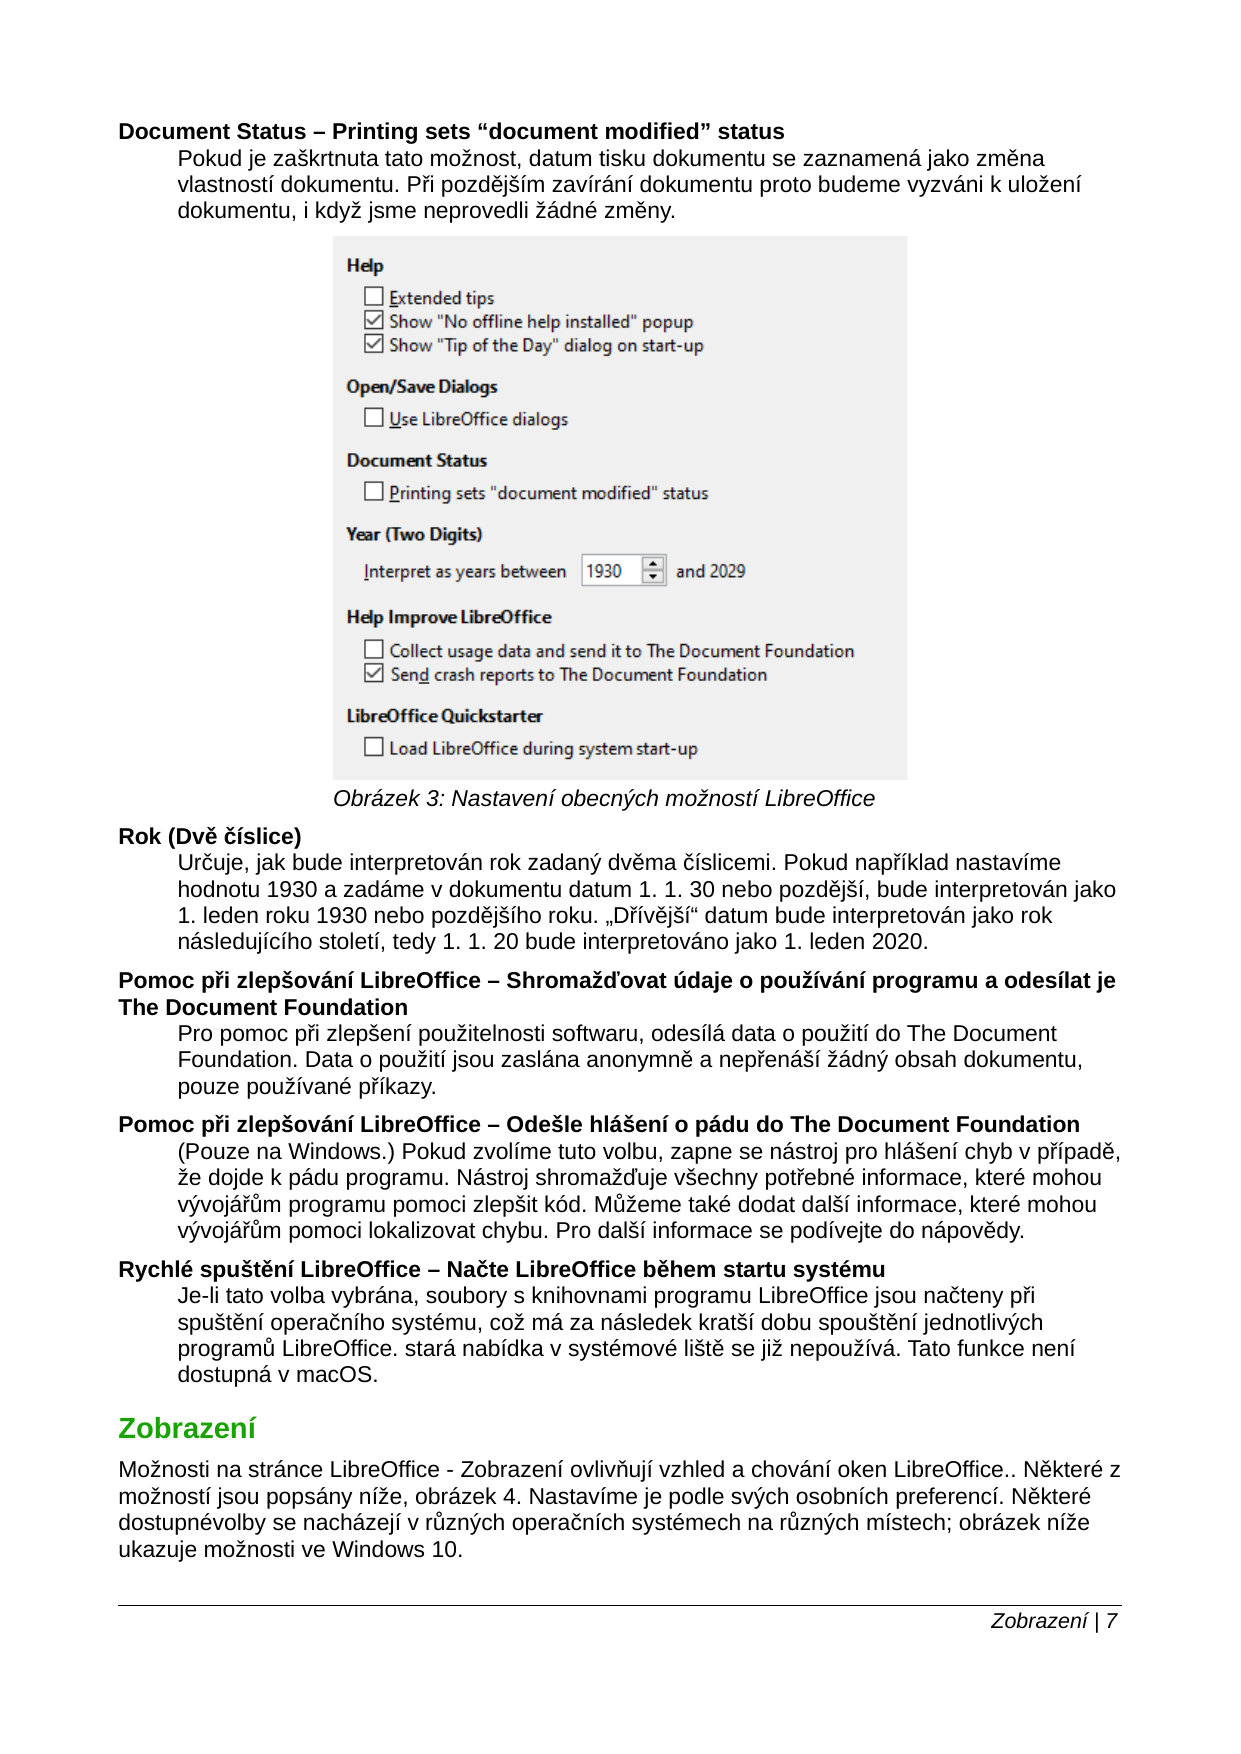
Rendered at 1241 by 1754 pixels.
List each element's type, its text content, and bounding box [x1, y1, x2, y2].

text Document Status – Printing sets “document modified” status [118, 118, 1122, 144]
subtitle Zobrazení [118, 1411, 1122, 1445]
picture [332, 236, 908, 780]
text Rok (Dvě číslice) [118, 823, 1122, 849]
text Určuje, jak bude interpretován rok zadaný dvěma číslicemi. Pokud například nastavíme hodnotu 1930 a zadáme v dokumentu datum 1. 1. 30 nebo pozdější, bude interpretován jako 1. leden roku 1930 nebo pozdějšího roku. „Dřívější“ datum bude interpretován jako rok následujícího století, tedy 1. 1. 20 bude interpretováno jako 1. leden 2020. [177, 849, 1122, 955]
text Možnosti na stránce LibreOffice - Zobrazení ovlivňují vzhled a chování oken LibreOffice.. Některé z možností jsou popsány níže, obrázek 4. Nastavíme je podle svých osobních preferencí. Některé dostupnévolby se nacházejí v různých operačních systémech na různých místech; obrázek níže ukazuje možnosti ve Windows 10. [118, 1456, 1122, 1562]
text Pomoc při zlepšování LibreOffice – Odešle hlášení o pádu do The Document Foundation [118, 1111, 1122, 1138]
text Obrázek 3: Nastavení obecných možností LibreOffice [333, 780, 907, 811]
text Je-li tato volba vybrána, soubory s knihovnami programu LibreOffice jsou načteny při spuštění operačního systému, což má za následek kratší dobu spouštění jednotlivých programů LibreOffice. stará nabídka v systémové liště se již nepoužívá. Tato funkce není dostupná v macOS. [177, 1282, 1122, 1387]
text Pomoc při zlepšování LibreOffice – Shromažďovat údaje o používání programu a odesílat je The Document Foundation [118, 967, 1122, 1020]
text Pro pomoc při zlepšení použitelnosti softwaru, odesílá data o použití do The Document Foundation. Data o použití jsou zaslána anonymně a nepřenáší žádný obsah dokumentu, pouze používané příkazy. [177, 1020, 1122, 1099]
text (Pouze na Windows.) Pokud zvolíme tuto volbu, zapne se nástroj pro hlášení chyb v případě, že dojde k pádu programu. Nástroj shromažďuje všechny potřebné informace, které mohou vývojářům programu pomoci zlepšit kód. Můžeme také dodat další informace, které mohou vývojářům pomoci lokalizovat chybu. Pro další informace se podívejte do nápovědy. [177, 1138, 1122, 1243]
text Rychlé spuštění LibreOffice – Načte LibreOffice během startu systému [118, 1256, 1122, 1282]
text Pokud je zaškrtnuta tato možnost, datum tisku dokumentu se zaznamená jako změna vlastností dokumentu. Při pozdějším zavírání dokumentu proto budeme vyzváni k uložení dokumentu, i když jsme neprovedli žádné změny. [177, 144, 1122, 223]
